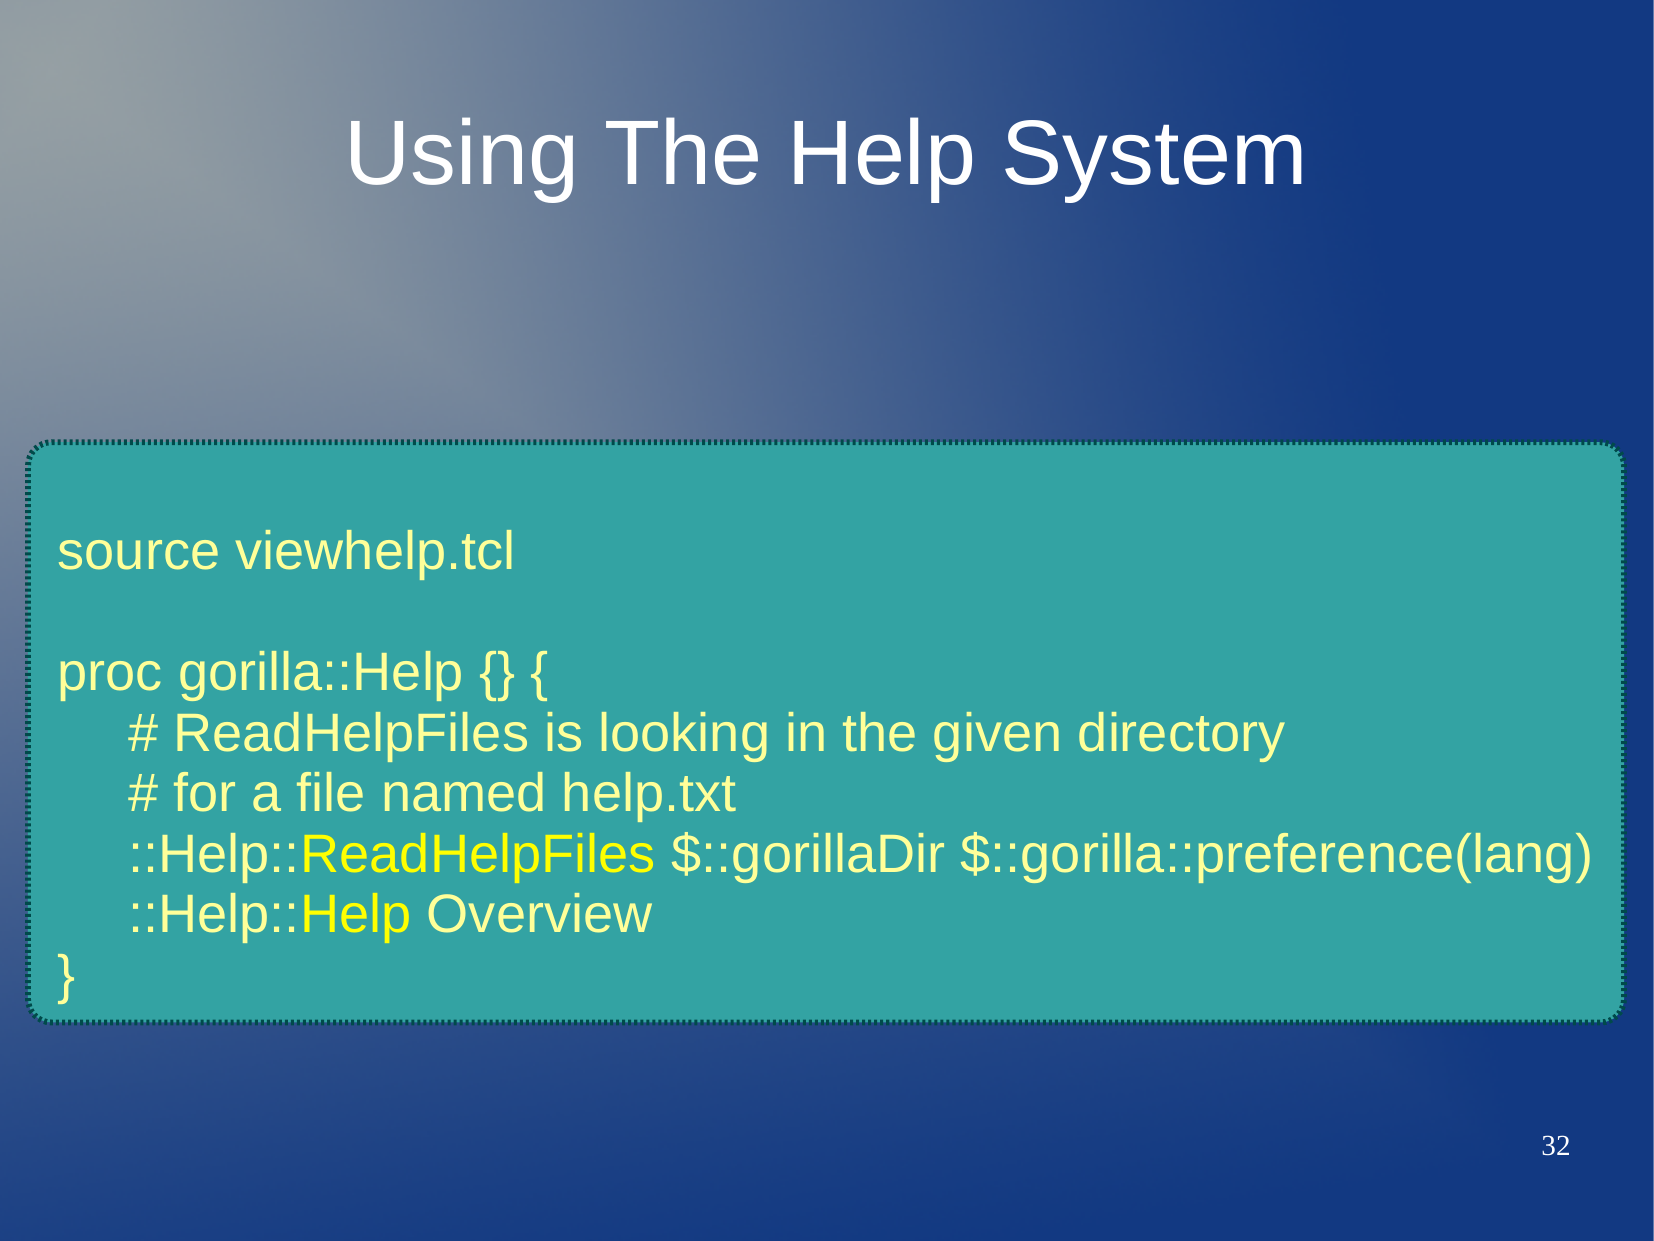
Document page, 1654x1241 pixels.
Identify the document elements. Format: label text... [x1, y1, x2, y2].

title Using The Help System [82, 49, 1571, 257]
picture [0, 0, 1654, 1241]
text_box source viewhelp.tcl proc gorilla::Help {} { # ReadHelpFiles is looking in the given directory # for a file named help.txt ::Help::ReadHelpFiles $::gorillaDir $::gorilla::preference(lang) ::Help::Help Overview } [27, 442, 1625, 1023]
